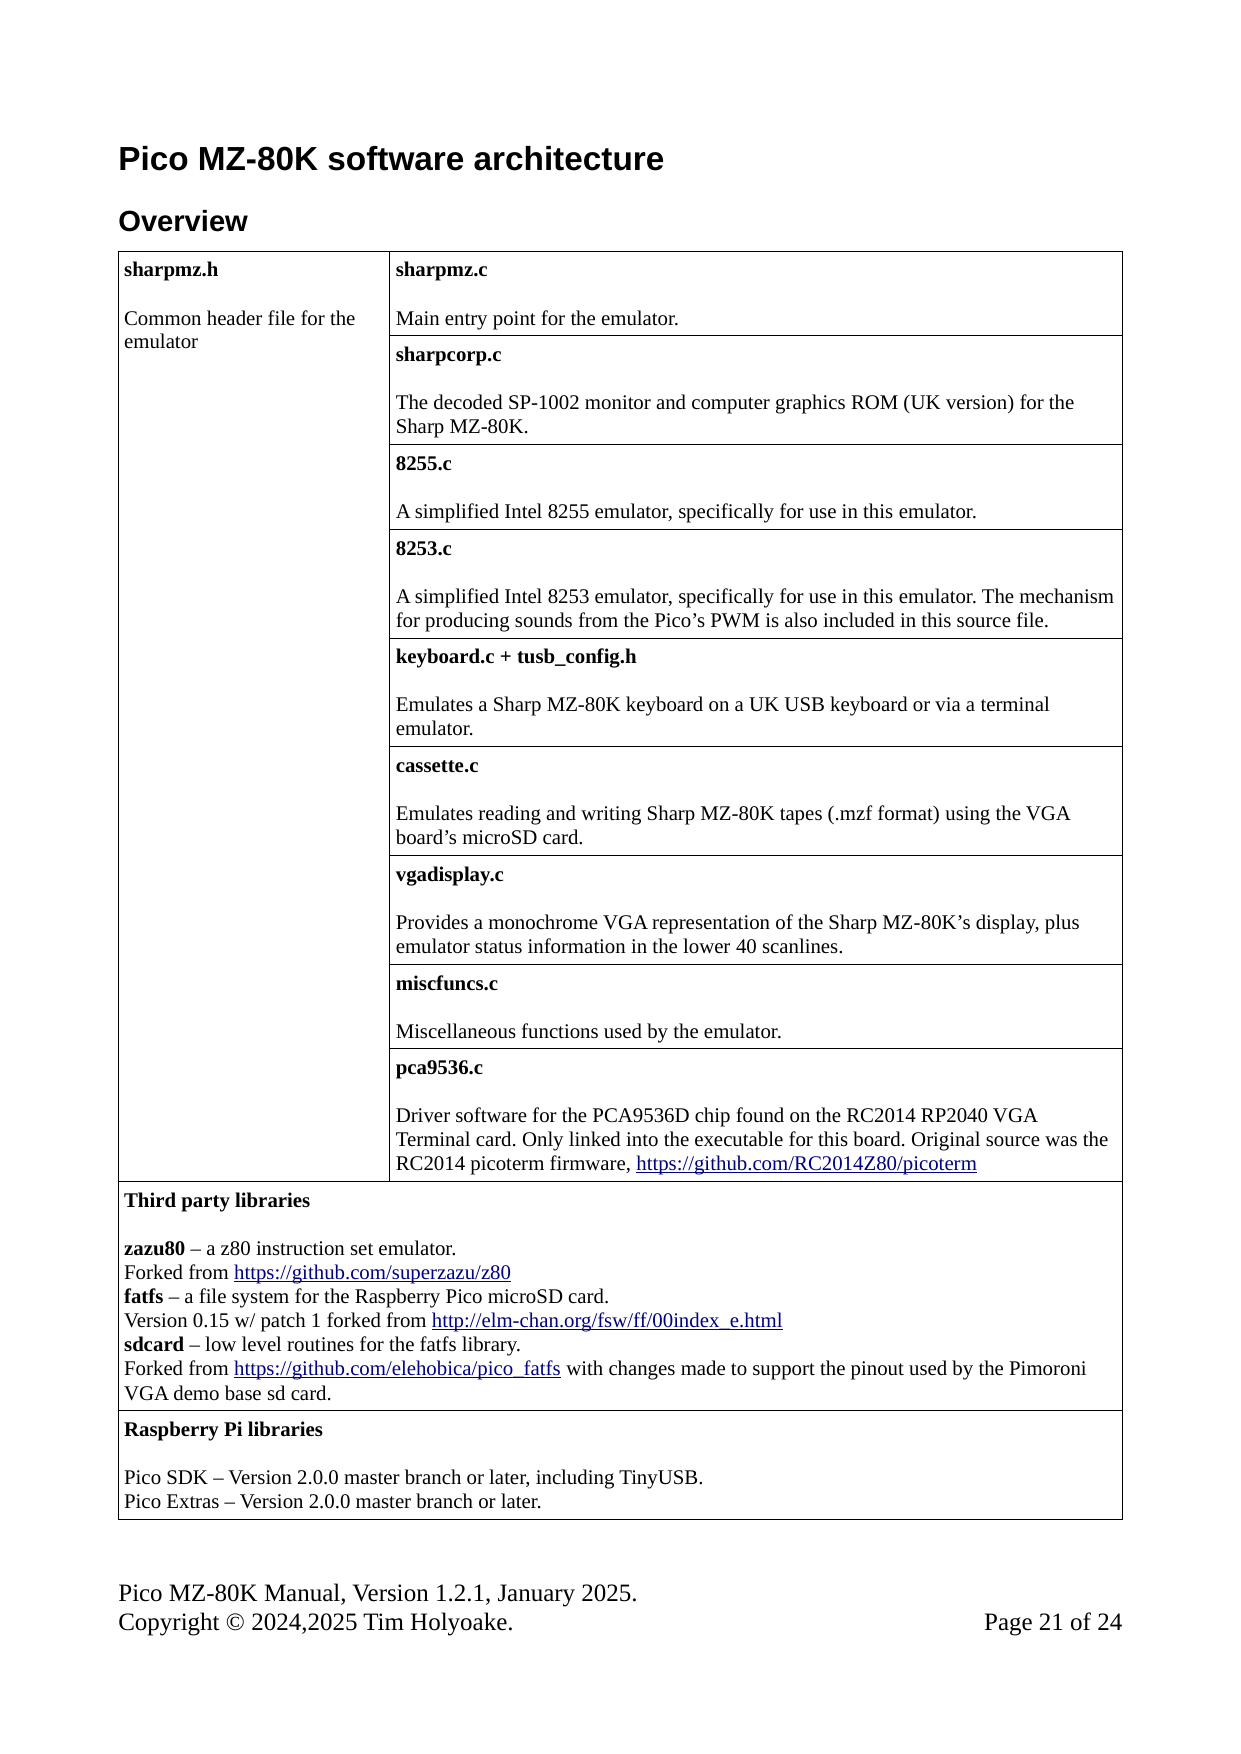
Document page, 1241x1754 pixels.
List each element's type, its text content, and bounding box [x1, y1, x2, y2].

table_header sharpmz.c Main entry point for the emulator. [390, 252, 1122, 335]
table_cell vgadisplay.c Provides a monochrome VGA representation of the Sharp MZ-80K’s display, plus emulator status information in the lower 40 scanlines. [390, 856, 1122, 964]
table_cell 8253.c A simplified Intel 8253 emulator, specifically for use in this emulator. The mechanism for producing sounds from the Pico’s PWM is also included in this source file. [390, 530, 1122, 637]
subtitle Overview [118, 204, 1122, 238]
table_cell 8255.c A simplified Intel 8255 emulator, specifically for use in this emulator. [390, 445, 1122, 529]
subtitle Pico MZ-80K software architecture [118, 139, 1122, 177]
table_cell sharpcorp.c The decoded SP-1002 monitor and computer graphics ROM (UK version) for the Sharp MZ-80K. [390, 336, 1122, 444]
table_cell keyboard.c + tusb_config.h Emulates a Sharp MZ-80K keyboard on a UK USB keyboard or via a terminal emulator. [390, 639, 1122, 746]
table_cell Raspberry Pi libraries Pico SDK – Version 2.0.0 master branch or later, including TinyUSB. Pico Extras – Version 2.0.0 master branch or later. [119, 1411, 1122, 1519]
table_cell Third party libraries zazu80 – a z80 instruction set emulator. Forked from https://github.com/superzazu/z80 fatfs – a file system for the Raspberry Pico microSD card. Version 0.15 w/ patch 1 forked from http://elm-chan.org/fsw/ff/00index_e.html sdcard – low level routines for the fatfs library. Forked from https://github.com/elehobica/pico_fatfs with changes made to support the pinout used by the Pimoroni VGA demo base sd card. [119, 1182, 1122, 1410]
table_cell cassette.c Emulates reading and writing Sharp MZ-80K tapes (.mzf format) using the VGA board’s microSD card. [390, 747, 1122, 855]
table_header sharpmz.h Common header file for the emulator [119, 252, 389, 1181]
table_cell miscfuncs.c Miscellaneous functions used by the emulator. [390, 965, 1122, 1048]
table_cell pca9536.c Driver software for the PCA9536D chip found on the RC2014 RP2040 VGA Terminal card. Only linked into the executable for this board. Original source was the RC2014 picoterm firmware, https://github.com/RC2014Z80/picoterm [390, 1049, 1122, 1181]
